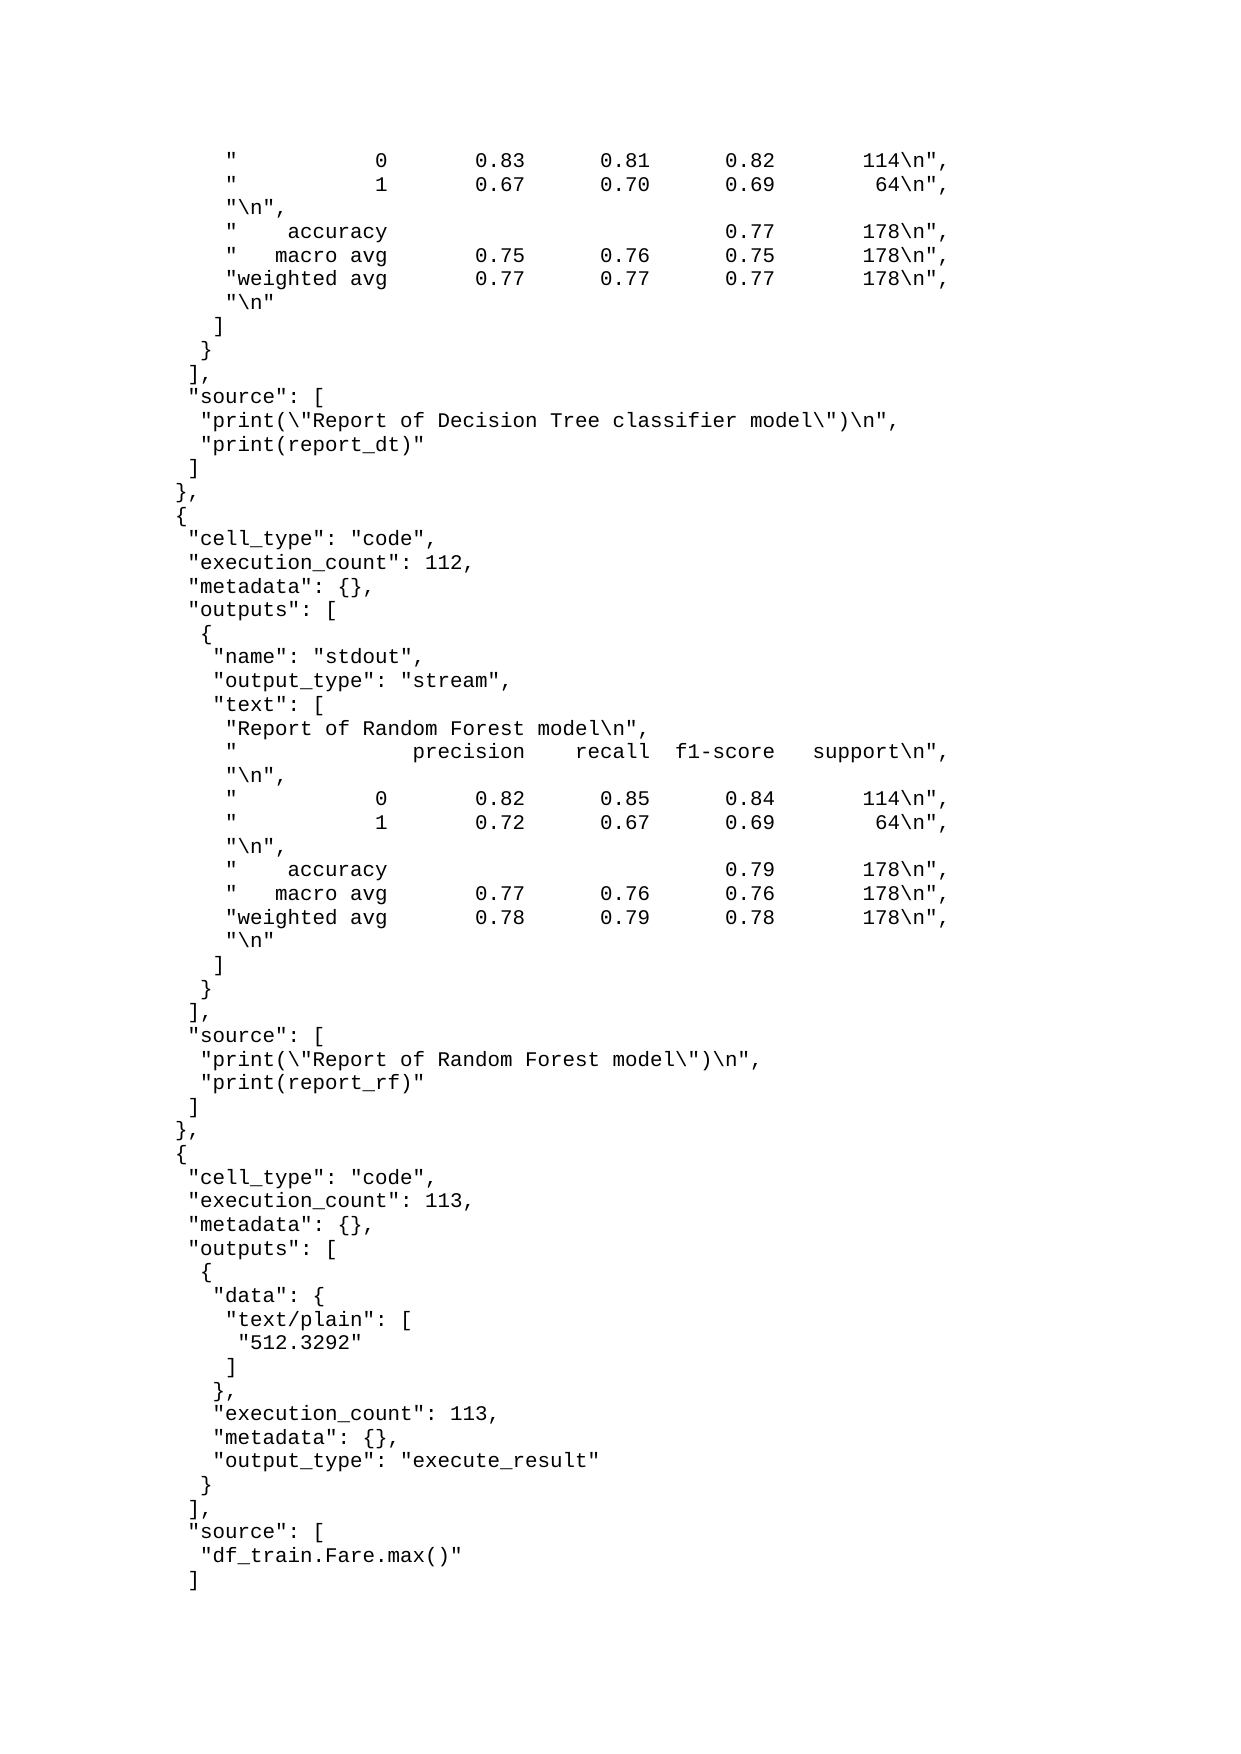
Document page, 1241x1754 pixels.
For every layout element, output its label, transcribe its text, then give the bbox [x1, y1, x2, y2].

text "source": [ [150, 386, 1090, 410]
text "output_type": "execute_result" [150, 1451, 1090, 1474]
text { [150, 1261, 1090, 1285]
text { [150, 1143, 1090, 1167]
text }, [150, 1119, 1090, 1143]
text "weighted avg 0.77 0.77 0.77 178\n", [150, 268, 1090, 292]
text ], [150, 1498, 1090, 1521]
text }, [150, 481, 1090, 505]
text ] [150, 1356, 1090, 1379]
text ] [150, 457, 1090, 481]
text "source": [ [150, 1025, 1090, 1048]
text "\n" [150, 292, 1090, 316]
text " accuracy 0.79 178\n", [150, 859, 1090, 883]
text "\n" [150, 930, 1090, 954]
text ] [150, 316, 1090, 339]
text " precision recall f1-score support\n", [150, 741, 1090, 765]
text "name": "stdout", [150, 647, 1090, 670]
text "source": [ [150, 1521, 1090, 1545]
text "\n", [150, 765, 1090, 788]
text "print(report_dt)" [150, 434, 1090, 457]
text " 1 0.72 0.67 0.69 64\n", [150, 812, 1090, 836]
text "print(\"Report of Decision Tree classifier model\")\n", [150, 410, 1090, 434]
text }, [150, 1379, 1090, 1403]
text " macro avg 0.75 0.76 0.75 178\n", [150, 244, 1090, 268]
text "metadata": {}, [150, 576, 1090, 599]
text "data": { [150, 1285, 1090, 1309]
text "execution_count": 112, [150, 552, 1090, 576]
text "\n", [150, 197, 1090, 221]
text "metadata": {}, [150, 1214, 1090, 1238]
text "execution_count": 113, [150, 1403, 1090, 1427]
text " 0 0.82 0.85 0.84 114\n", [150, 788, 1090, 812]
text "print(\"Report of Random Forest model\")\n", [150, 1048, 1090, 1072]
text "metadata": {}, [150, 1427, 1090, 1451]
text } [150, 978, 1090, 1001]
text "text": [ [150, 694, 1090, 717]
text "512.3292" [150, 1332, 1090, 1356]
text } [150, 1474, 1090, 1498]
text ] [150, 954, 1090, 978]
text "outputs": [ [150, 1238, 1090, 1261]
text ] [150, 1096, 1090, 1119]
text "cell_type": "code", [150, 1167, 1090, 1190]
text " macro avg 0.77 0.76 0.76 178\n", [150, 883, 1090, 907]
text " 1 0.67 0.70 0.69 64\n", [150, 174, 1090, 197]
text { [150, 623, 1090, 647]
text { [150, 505, 1090, 528]
text ], [150, 363, 1090, 386]
text } [150, 339, 1090, 363]
text "output_type": "stream", [150, 670, 1090, 694]
text "print(report_rf)" [150, 1072, 1090, 1096]
text ], [150, 1001, 1090, 1025]
text ] [150, 1569, 1090, 1592]
text "cell_type": "code", [150, 528, 1090, 552]
text "outputs": [ [150, 599, 1090, 623]
text " accuracy 0.77 178\n", [150, 221, 1090, 244]
text "df_train.Fare.max()" [150, 1545, 1090, 1569]
text "execution_count": 113, [150, 1190, 1090, 1214]
text " 0 0.83 0.81 0.82 114\n", [150, 150, 1090, 174]
text "Report of Random Forest model\n", [150, 717, 1090, 741]
text "\n", [150, 836, 1090, 859]
text "text/plain": [ [150, 1309, 1090, 1332]
text "weighted avg 0.78 0.79 0.78 178\n", [150, 907, 1090, 930]
